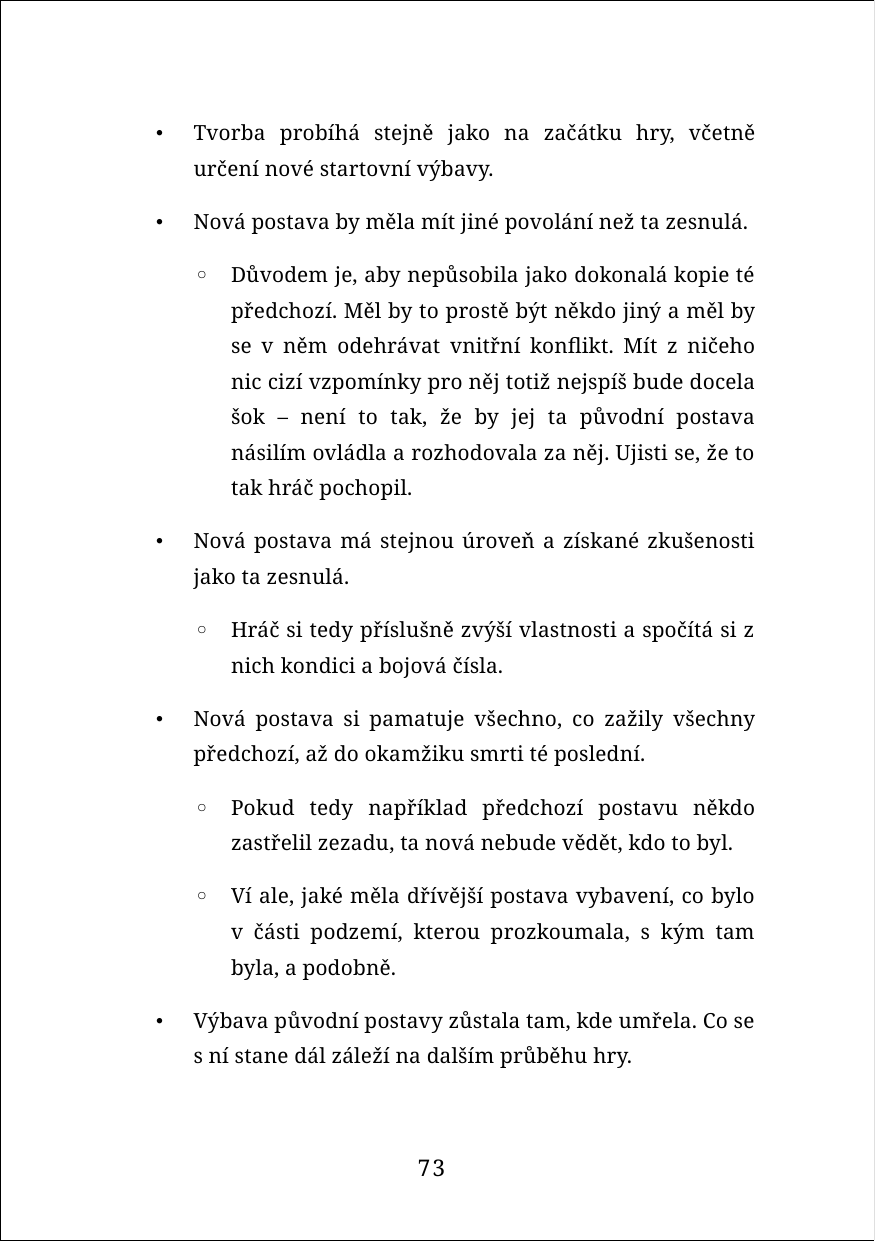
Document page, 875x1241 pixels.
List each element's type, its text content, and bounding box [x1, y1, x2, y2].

list Ví ale, jaké měla dřívější postava vybavení, co bylo v části podzemí, kterou prozkoumala, s kým tam byla, a podobně. [193, 882, 756, 981]
list Pokud tedy například předchozí postavu někdo zastřelil zezadu, ta nová nebude vědět, kdo to byl. [193, 793, 756, 857]
list Nová postava si pamatuje všechno, co zažily všechny předchozí, až do okamžiku smrti té poslední. [156, 704, 756, 768]
list Nová postava by měla mít jiné povolání než ta zesnulá. [156, 207, 756, 235]
list Důvodem je, aby nepůsobila jako dokonalá kopie té předchozí. Měl by to prostě být někdo jiný a měl by se v něm odehrávat vnitřní konflikt. Mít z ničeho nic cizí vzpomínky pro něj totiž nejspíš bude docela šok – není to tak, že by jej ta původní postava násilím ovládla a rozhodovala za něj. Ujisti se, že to tak hráč pochopil. [193, 260, 756, 502]
list Výbava původní postavy zůstala tam, kde umřela. Co se s ní stane dál záleží na dalším průběhu hry. [156, 1006, 756, 1070]
list Tvorba probíhá stejně jako na začátku hry, včetně určení nové startovní výbavy. [156, 118, 756, 182]
list Hráč si tedy příslušně zvýší vlastnosti a spočítá si z nich kondici a bojová čísla. [193, 615, 756, 679]
list Nová postava má stejnou úroveň a získané zkušenosti jako ta zesnulá. [156, 527, 756, 591]
